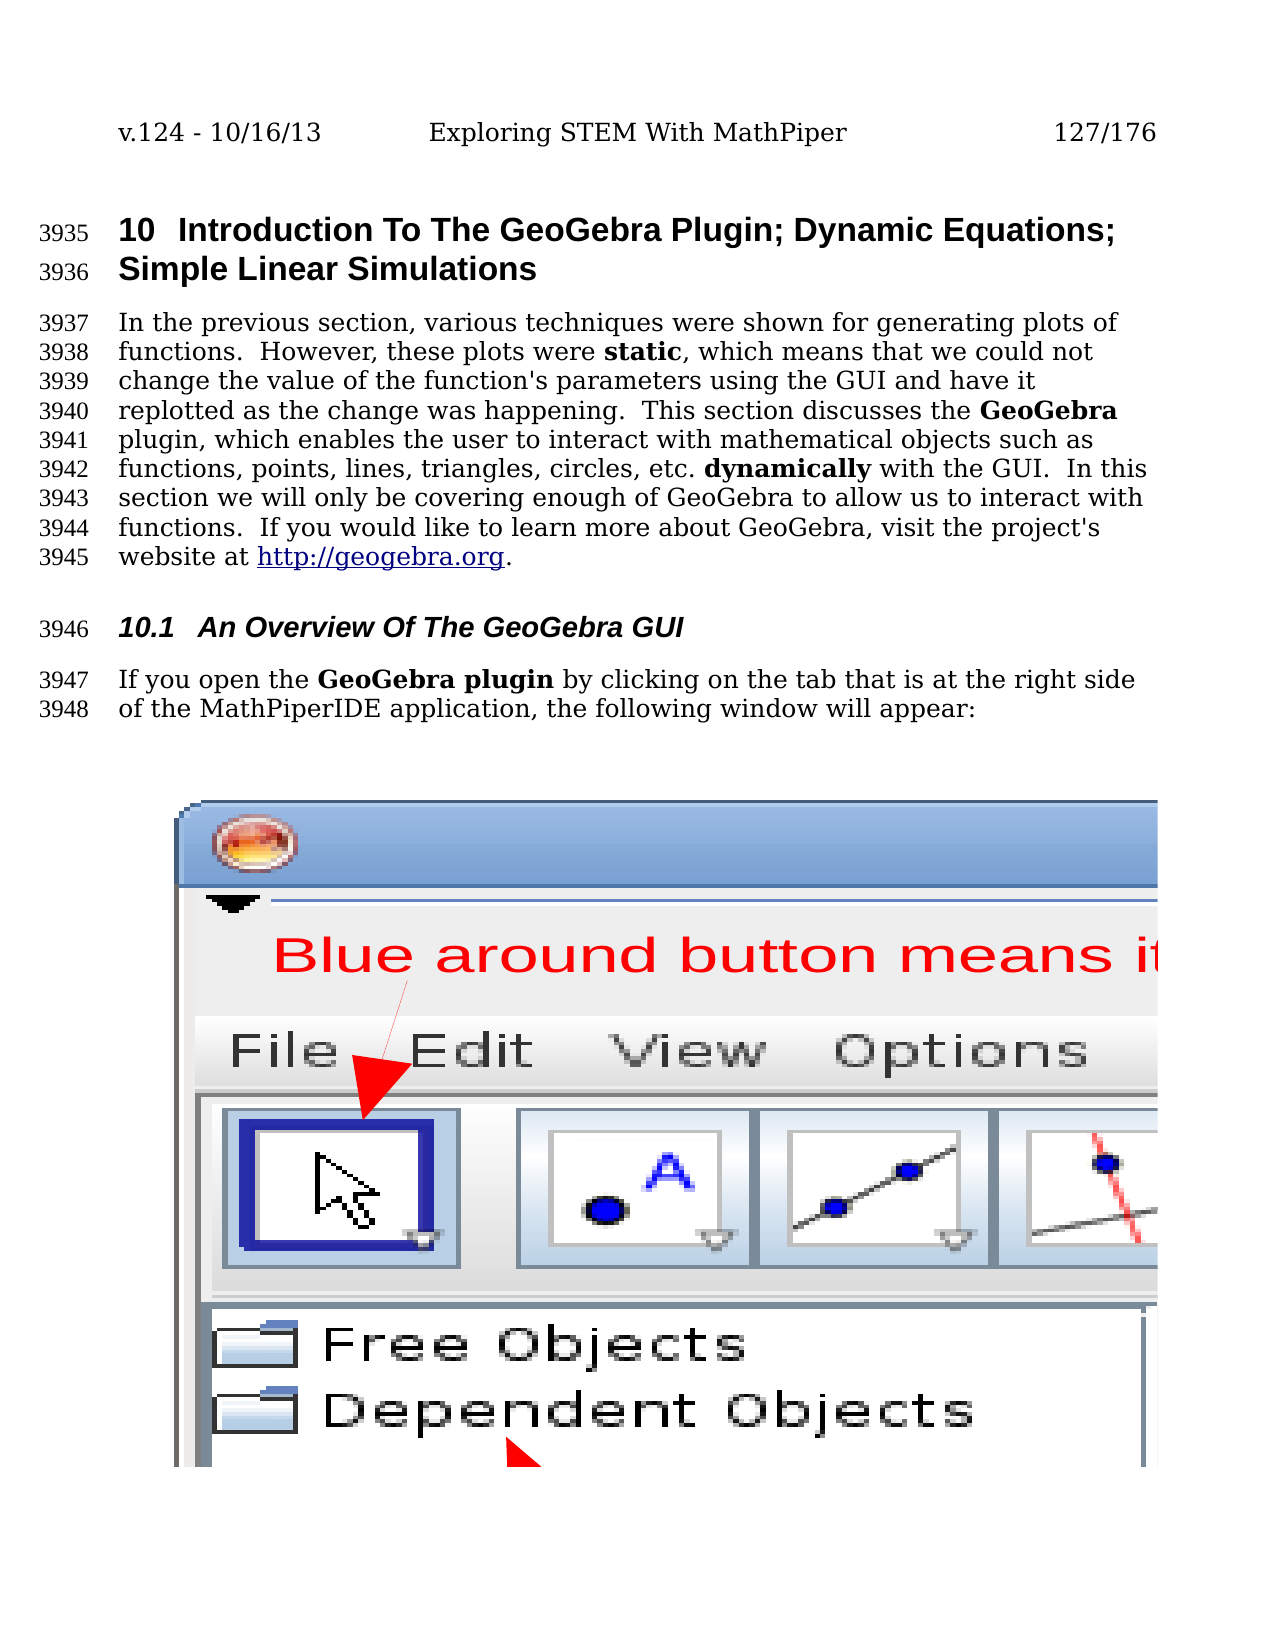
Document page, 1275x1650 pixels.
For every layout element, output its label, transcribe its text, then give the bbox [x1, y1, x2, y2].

subtitle An Overview Of The GeoGebra GUI [118, 610, 1157, 644]
text If you open the GeoGebra plugin by clicking on the tab that is at the right side of the MathPiperIDE application, the following window will appear: [118, 665, 1157, 723]
subtitle Introduction To The GeoGebra Plugin; Dynamic Equations; Simple Linear Simulations [118, 210, 1157, 287]
text In the previous section, various techniques were shown for generating plots of functions. However, these plots were static, which means that we could not change the value of the function's parameters using the GUI and have it replotted as the change was happening. This section discusses the GeoGebra plugin, which enables the user to interact with mathematical objects such as functions, points, lines, triangles, circles, etc. dynamically with the GUI. In this section we will only be covering enough of GeoGebra to allow us to interact with functions. If you would like to learn more about GeoGebra, visit the project's website at http://geogebra.org. [118, 308, 1157, 571]
